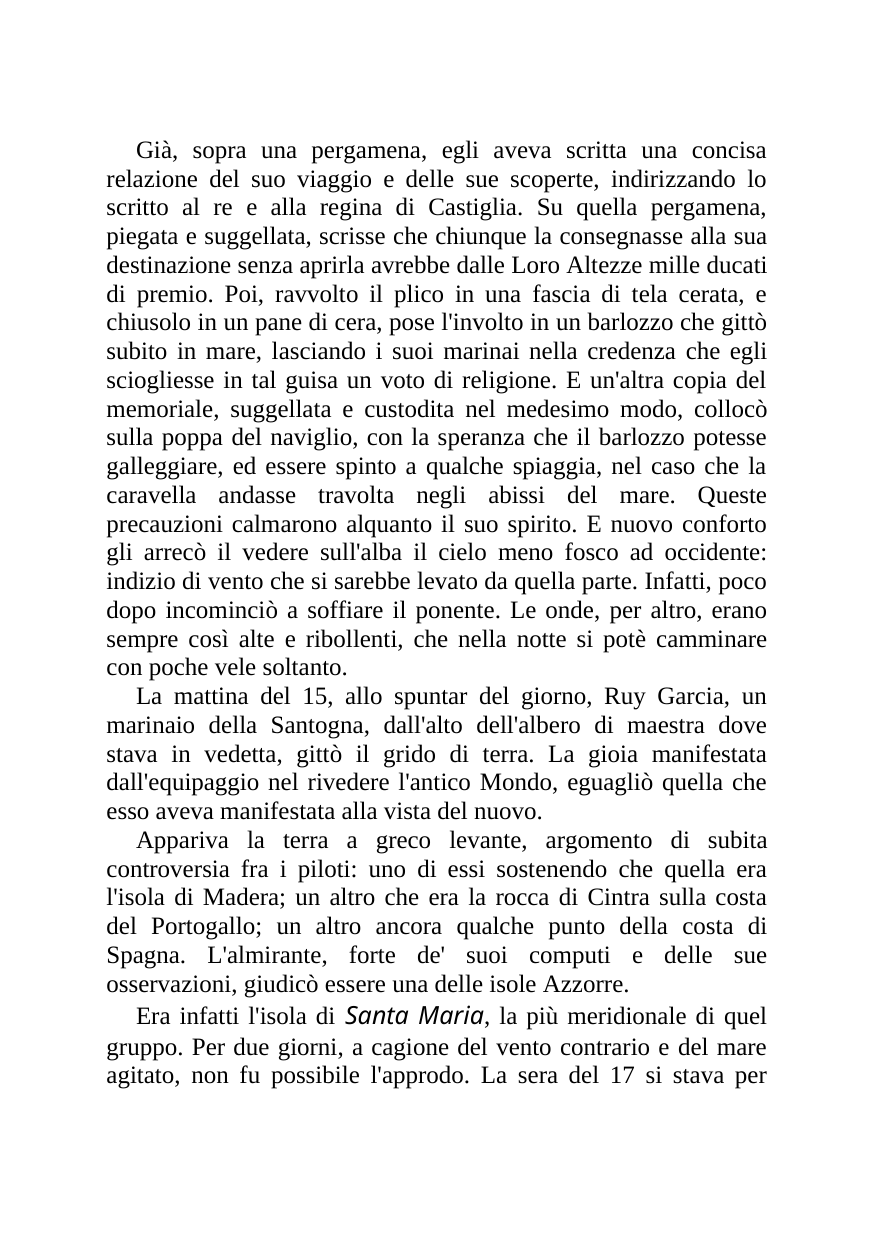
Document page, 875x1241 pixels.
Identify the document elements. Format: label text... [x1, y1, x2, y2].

text Già, sopra una pergamena, egli aveva scritta una concisa relazione del suo viaggio e delle sue scoperte, indirizzando lo scritto al re e alla regina di Castiglia. Su quella pergamena, piegata e suggellata, scrisse che chiunque la consegnasse alla sua destinazione senza aprirla avrebbe dalle Loro Altezze mille ducati di premio. Poi, ravvolto il plico in una fascia di tela cerata, e chiusolo in un pane di cera, pose l'involto in un barlozzo che gittò subito in mare, lasciando i suoi marinai nella credenza che egli sciogliesse in tal guisa un voto di religione. E un'altra copia del memoriale, suggellata e custodita nel medesimo modo, collocò sulla poppa del naviglio, con la speranza che il barlozzo potesse galleggiare, ed essere spinto a qualche spiaggia, nel caso che la caravella andasse travolta negli abissi del mare. Queste precauzioni calmarono alquanto il suo spirito. E nuovo conforto gli arrecò il vedere sull'alba il cielo meno fosco ad occidente: indizio di vento che si sarebbe levato da quella parte. Infatti, poco dopo incominciò a soffiare il ponente. Le onde, per altro, erano sempre così alte e ribollenti, che nella notte si potè camminare con poche vele soltanto. [106, 135, 768, 681]
text Era infatti l'isola di Santa Maria, la più meridionale di quel gruppo. Per due giorni, a cagione del vento contrario e del mare agitato, non fu possibile l'approdo. La sera del 17 si stava per [106, 997, 768, 1089]
text Appariva la terra a greco levante, argomento di subita controversia fra i piloti: uno di essi sostenendo che quella era l'isola di Madera; un altro che era la rocca di Cintra sulla costa del Portogallo; un altro ancora qualche punto della costa di Spagna. L'almirante, forte de' suoi computi e delle sue osservazioni, giudicò essere una delle isole Azzorre. [106, 825, 768, 997]
text La mattina del 15, allo spuntar del giorno, Ruy Garcia, un marinaio della Santogna, dall'alto dell'albero di maestra dove stava in vedetta, gittò il grido di terra. La gioia manifestata dall'equipaggio nel rivedere l'antico Mondo, eguagliò quella che esso aveva manifestata alla vista del nuovo. [106, 681, 768, 825]
